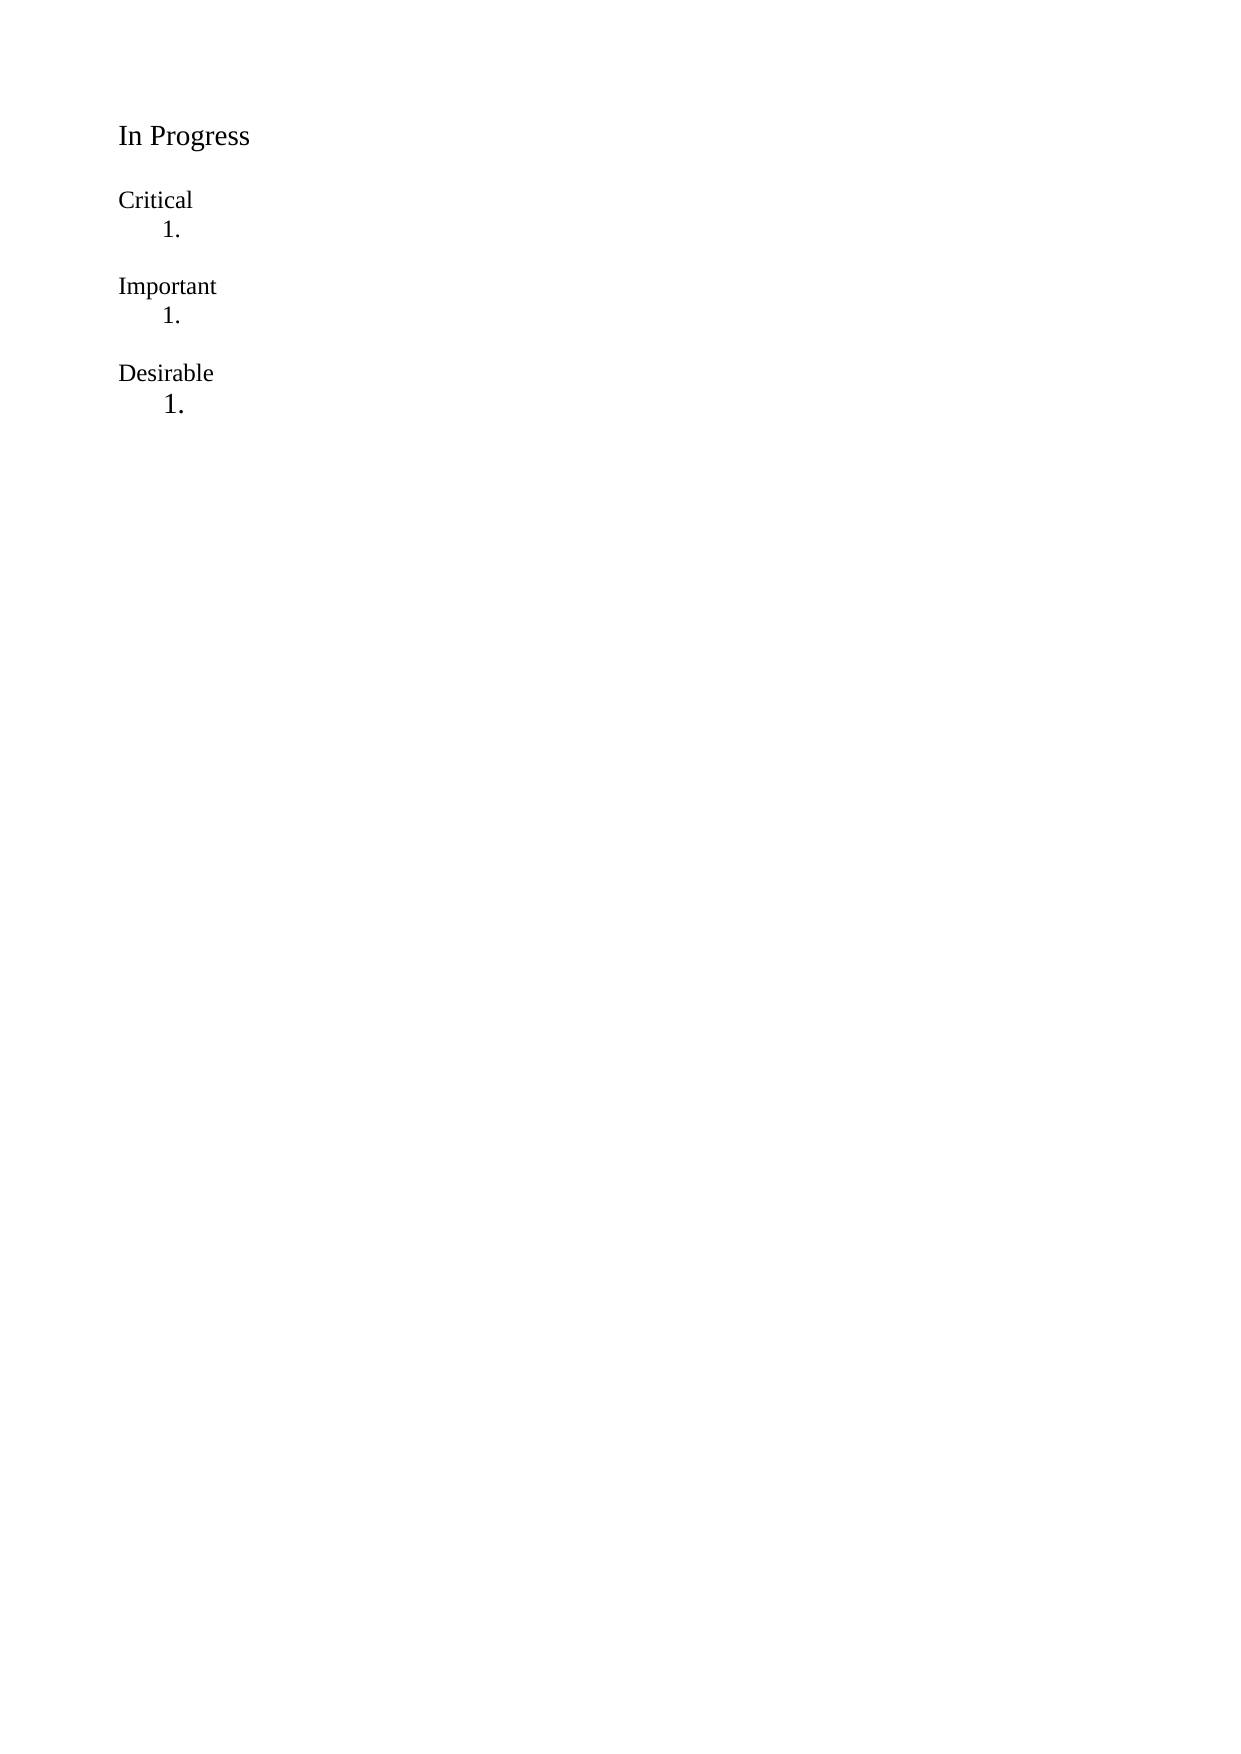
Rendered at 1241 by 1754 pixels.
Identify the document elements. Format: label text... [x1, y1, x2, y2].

text In Progress [118, 118, 1122, 152]
text Desirable [118, 358, 1122, 386]
text Critical [118, 185, 1122, 214]
text Important [118, 271, 1122, 300]
